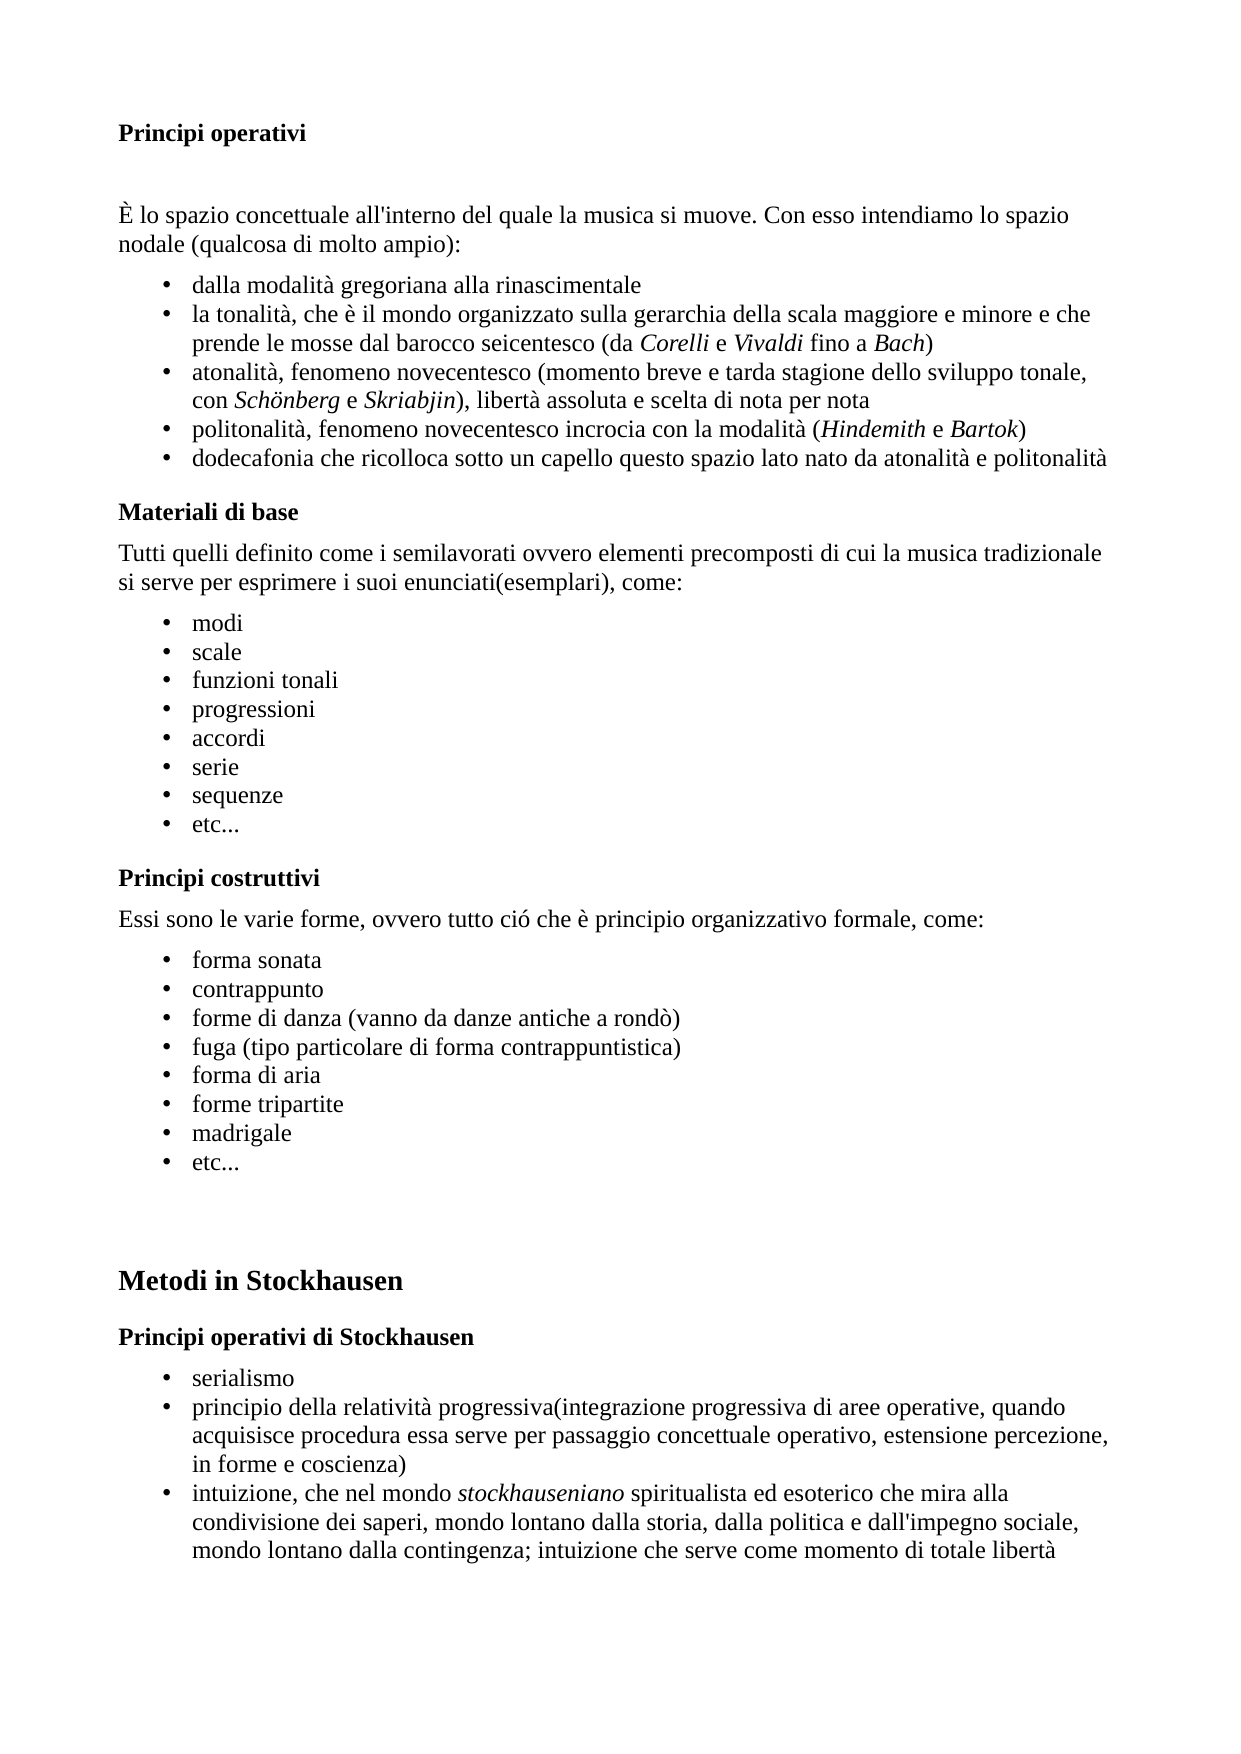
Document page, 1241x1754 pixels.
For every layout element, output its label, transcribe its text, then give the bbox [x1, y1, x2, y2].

list forme tripartite [162, 1089, 1122, 1118]
list dalla modalità gregoriana alla rinascimentale [162, 271, 1122, 299]
subtitle Principi operativi di Stockhausen [118, 1322, 1122, 1351]
list politonalità, fenomeno novecentesco incrocia con la modalità (Hindemith e Bartok) [162, 414, 1122, 443]
list fuga (tipo particolare di forma contrappuntistica) [162, 1032, 1122, 1061]
list forma di aria [162, 1061, 1122, 1089]
list la tonalità, che è il mondo organizzato sulla gerarchia della scala maggiore e minore e che prende le mosse dal barocco seicentesco (da Corelli e Vivaldi fino a Bach) [162, 299, 1122, 357]
list forma sonata [162, 946, 1122, 974]
list atonalità, fenomeno novecentesco (momento breve e tarda stagione dello sviluppo tonale, con Schönberg e Skriabjin), libertà assoluta e scelta di nota per nota [162, 357, 1122, 414]
list sequenze [162, 781, 1122, 809]
list etc... [162, 809, 1122, 838]
text Essi sono le varie forme, ovvero tutto ció che è principio organizzativo formale, come: [118, 904, 1122, 933]
list intuizione, che nel mondo stockhauseniano spiritualista ed esoterico che mira alla condivisione dei saperi, mondo lontano dalla storia, dalla politica e dall'impegno sociale, mondo lontano dalla contingenza; intuizione che serve come momento di totale libertà [162, 1478, 1122, 1564]
list forme di danza (vanno da danze antiche a rondò) [162, 1003, 1122, 1032]
subtitle Materiali di base [118, 497, 1122, 526]
list serie [162, 752, 1122, 781]
subtitle Principi operativi [118, 118, 1122, 147]
list contrappunto [162, 974, 1122, 1003]
list progressioni [162, 694, 1122, 723]
list scale [162, 637, 1122, 666]
text Tutti quelli definito come i semilavorati ovvero elementi precomposti di cui la musica tradizionale si serve per esprimere i suoi enunciati(esemplari), come: [118, 538, 1122, 596]
list modi [162, 608, 1122, 637]
list accordi [162, 723, 1122, 752]
text È lo spazio concettuale all'interno del quale la musica si muove. Con esso intendiamo lo spazio nodale (qualcosa di molto ampio): [118, 201, 1122, 258]
list principio della relatività progressiva(integrazione progressiva di aree operative, quando acquisisce procedura essa serve per passaggio concettuale operativo, estensione percezione, in forme e coscienza) [162, 1392, 1122, 1478]
list funzioni tonali [162, 666, 1122, 694]
list etc... [162, 1147, 1122, 1176]
subtitle Principi costruttivi [118, 863, 1122, 892]
subtitle Metodi in Stockhausen [118, 1263, 1122, 1297]
list madrigale [162, 1118, 1122, 1147]
list dodecafonia che ricolloca sotto un capello questo spazio lato nato da atonalità e politonalità [162, 443, 1122, 472]
list serialismo [162, 1363, 1122, 1392]
